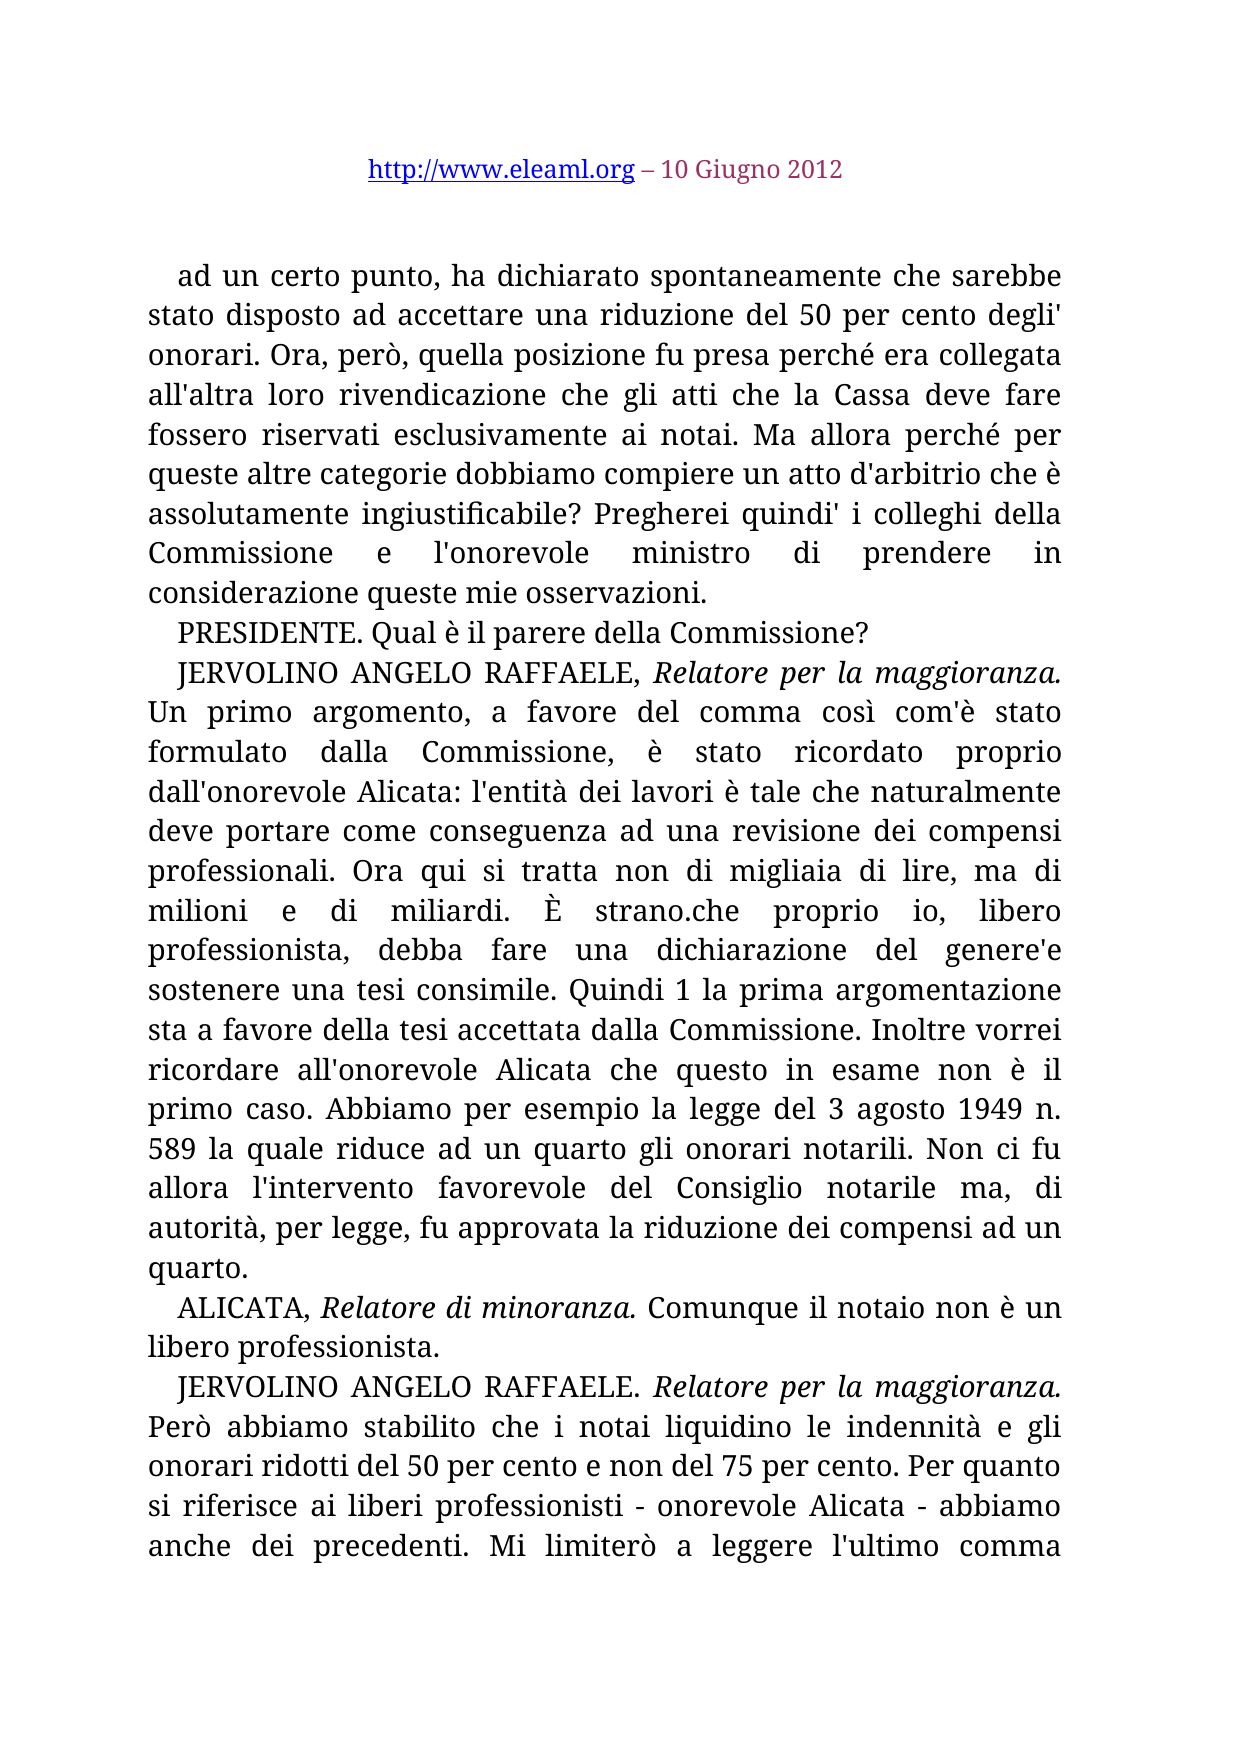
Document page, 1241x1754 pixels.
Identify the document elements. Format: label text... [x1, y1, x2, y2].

text ad un certo punto, ha dichiarato spontaneamente che sarebbe stato disposto ad accettare una riduzione del 50 per cento degli' onorari. Ora, però, quella posizione fu presa perché era collegata all'altra loro rivendicazione che gli atti che la Cassa deve fare fossero riservati esclusivamente ai notai. Ma allora perché per queste altre categorie dobbiamo compiere un atto d'arbitrio che è assolutamente ingiustificabile? Pregherei quindi' i colleghi della Commissione e l'onorevole ministro di prendere in considerazione queste mie osservazioni. [148, 255, 1063, 612]
text JERVOLINO ANGELO RAFFAELE, Relatore per la maggioranza. Un primo argomento, a favore del comma così com'è stato formulato dalla Commissione, è stato ricordato proprio dall'onorevole Alicata: l'entità dei lavori è tale che naturalmente deve portare come conseguenza ad una revisione dei compensi professionali. Ora qui si tratta non di migliaia di lire, ma di milioni e di miliardi. È strano.che proprio io, libero professionista, debba fare una dichiarazione del genere'e sostenere una tesi consimile. Quindi 1 la prima argomentazione sta a favore della tesi accettata dalla Commissione. Inoltre vorrei ricordare all'onorevole Alicata che questo in esame non è il primo caso. Abbiamo per esempio la legge del 3 agosto 1949 n. 589 la quale riduce ad un quarto gli onorari notarili. Non ci fu allora l'intervento favorevole del Consiglio notarile ma, di autorità, per legge, fu approvata la riduzione dei compensi ad un quarto. [148, 652, 1063, 1287]
text ALICATA, Relatore di minoranza. Comunque il notaio non è un libero professionista. [148, 1287, 1063, 1366]
text JERVOLINO ANGELO RAFFAELE. Relatore per la maggioranza. Però abbiamo stabilito che i notai liquidino le indennità e gli onorari ridotti del 50 per cento e non del 75 per cento. Per quanto si riferisce ai liberi professionisti - onorevole Alicata - abbiamo anche dei precedenti. Mi limiterò a leggere l'ultimo comma [148, 1366, 1063, 1565]
text PRESIDENTE. Qual è il parere della Commissione? [148, 612, 1063, 652]
